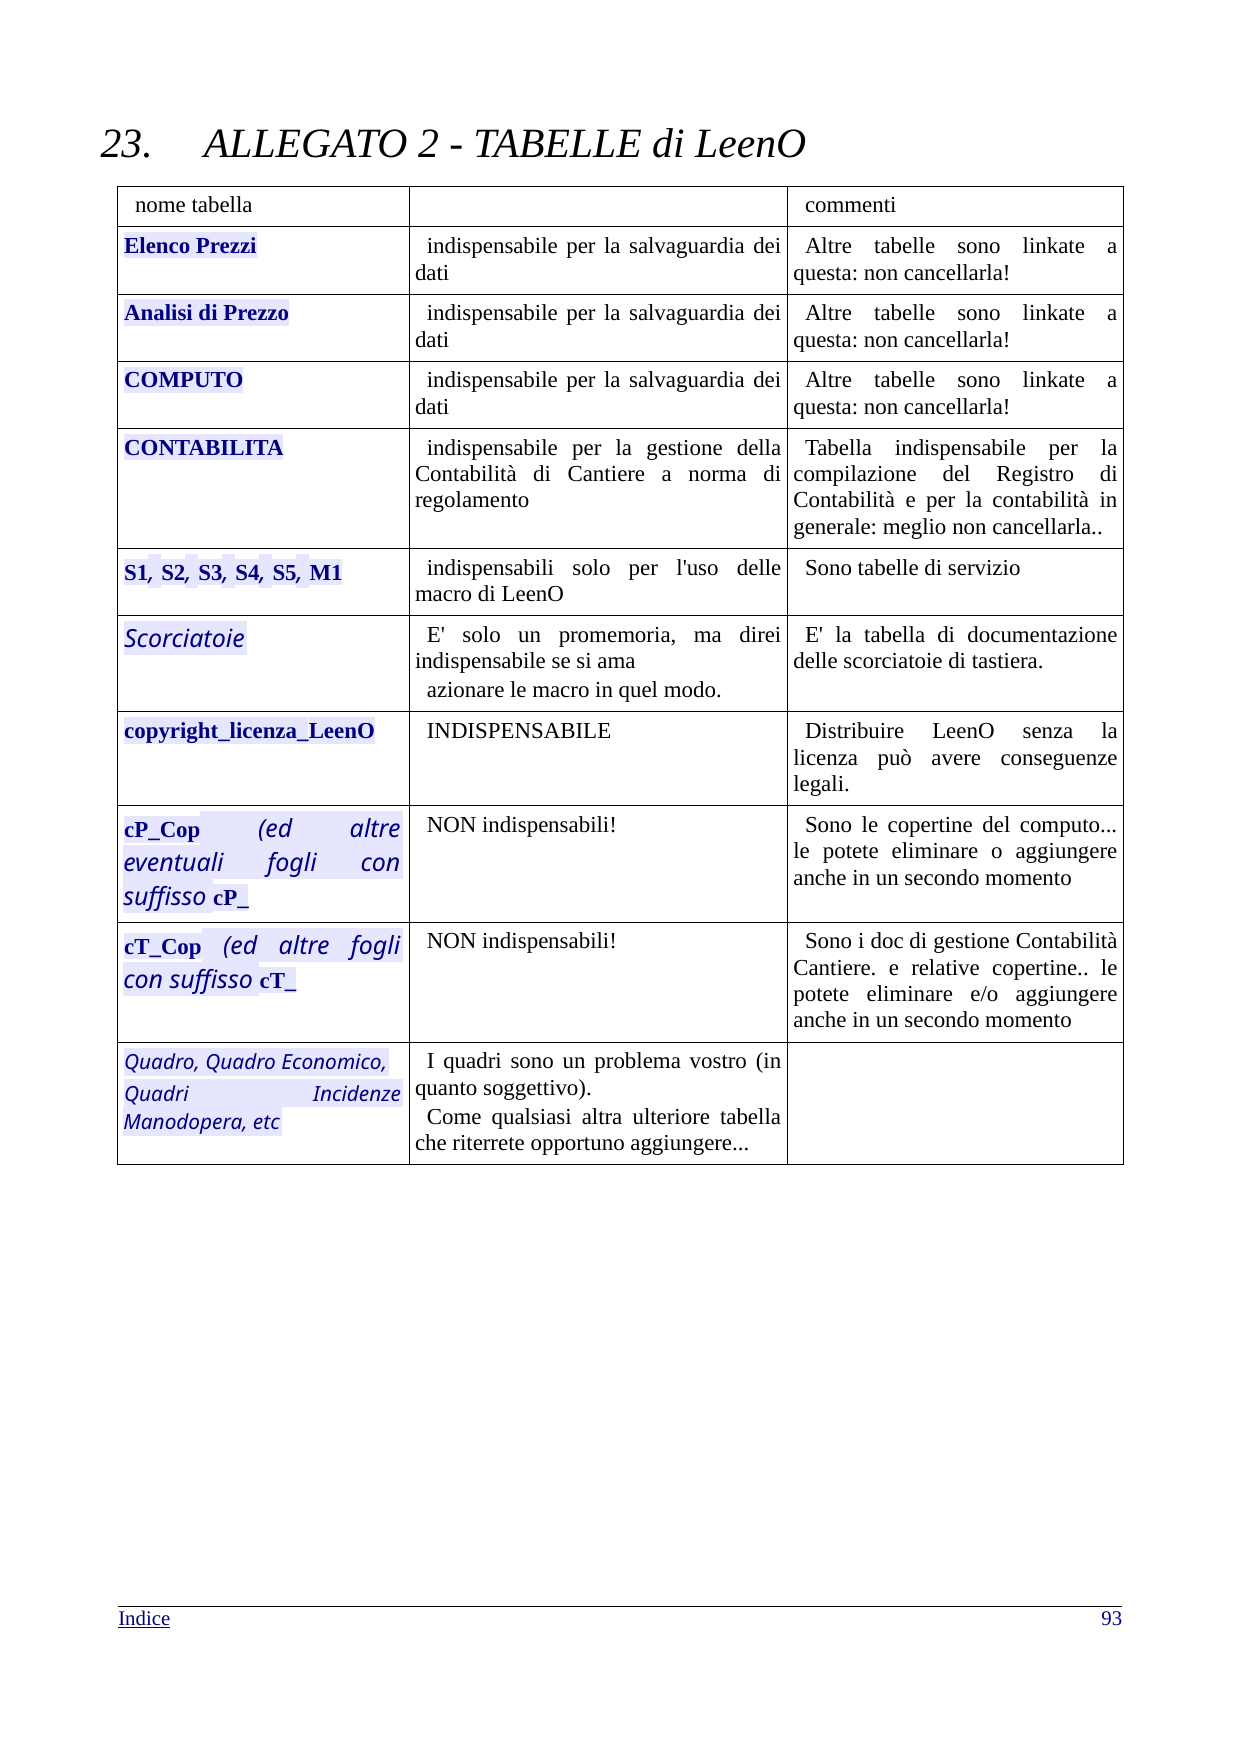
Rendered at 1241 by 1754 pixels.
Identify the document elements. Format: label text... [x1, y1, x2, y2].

table_cell indispensabile per la gestione della Contabilità di Cantiere a norma di regolamento [410, 429, 787, 548]
table_cell Scorciatoie [118, 616, 409, 711]
table_cell Quadro, Quadro Economico, Quadri Incidenze Manodopera, etc [118, 1043, 409, 1164]
table_cell Altre tabelle sono linkate a questa: non cancellarla! [788, 295, 1123, 361]
table_cell Analisi di Prezzo [118, 295, 409, 361]
table_header nome tabella [118, 187, 409, 226]
table_cell cT_Cop (ed altre fogli con suffisso cT_ [118, 923, 409, 1042]
table_cell COMPUTO [118, 362, 409, 428]
table_cell indispensabile per la salvaguardia dei dati [410, 362, 787, 428]
subtitle ALLEGATO 2 - TABELLE di LeenO [100, 118, 1122, 166]
table_cell INDISPENSABILE [410, 712, 787, 805]
table_cell indispensabile per la salvaguardia dei dati [410, 295, 787, 361]
table_cell Sono le copertine del computo... le potete eliminare o aggiungere anche in un secondo momento [788, 806, 1123, 922]
table_cell CONTABILITA [118, 429, 409, 548]
table_cell E' la tabella di documentazione delle scorciatoie di tastiera. [788, 616, 1123, 711]
table_cell E' solo un promemoria, ma direi indispensabile se si ama azionare le macro in quel modo. [410, 616, 787, 711]
table_cell Sono tabelle di servizio [788, 549, 1123, 615]
table_cell Altre tabelle sono linkate a questa: non cancellarla! [788, 362, 1123, 428]
table_cell cP_Cop (ed altre eventuali fogli con suffisso cP_ [118, 806, 409, 922]
table_cell I quadri sono un problema vostro (in quanto soggettivo). Come qualsiasi altra ulteriore tabella che riterrete opportuno aggiungere... [410, 1043, 787, 1164]
table_header commenti [788, 187, 1123, 226]
table_cell Tabella indispensabile per la compilazione del Registro di Contabilità e per la contabilità in generale: meglio non cancellarla.. [788, 429, 1123, 548]
table_cell [788, 1043, 1123, 1164]
table_cell S1, S2, S3, S4, S5, M1 [118, 549, 409, 615]
table_cell copyright_licenza_LeenO [118, 712, 409, 805]
table_cell indispensabile per la salvaguardia dei dati [410, 227, 787, 293]
table_cell Elenco Prezzi [118, 227, 409, 293]
table_cell Distribuire LeenO senza la licenza può avere conseguenze legali. [788, 712, 1123, 805]
table_header [410, 187, 787, 226]
table_cell NON indispensabili! [410, 806, 787, 922]
table_cell NON indispensabili! [410, 923, 787, 1042]
table_cell Sono i doc di gestione Contabilità Cantiere. e relative copertine.. le potete eliminare e/o aggiungere anche in un secondo momento [788, 923, 1123, 1042]
table_cell indispensabili solo per l'uso delle macro di LeenO [410, 549, 787, 615]
table_cell Altre tabelle sono linkate a questa: non cancellarla! [788, 227, 1123, 293]
